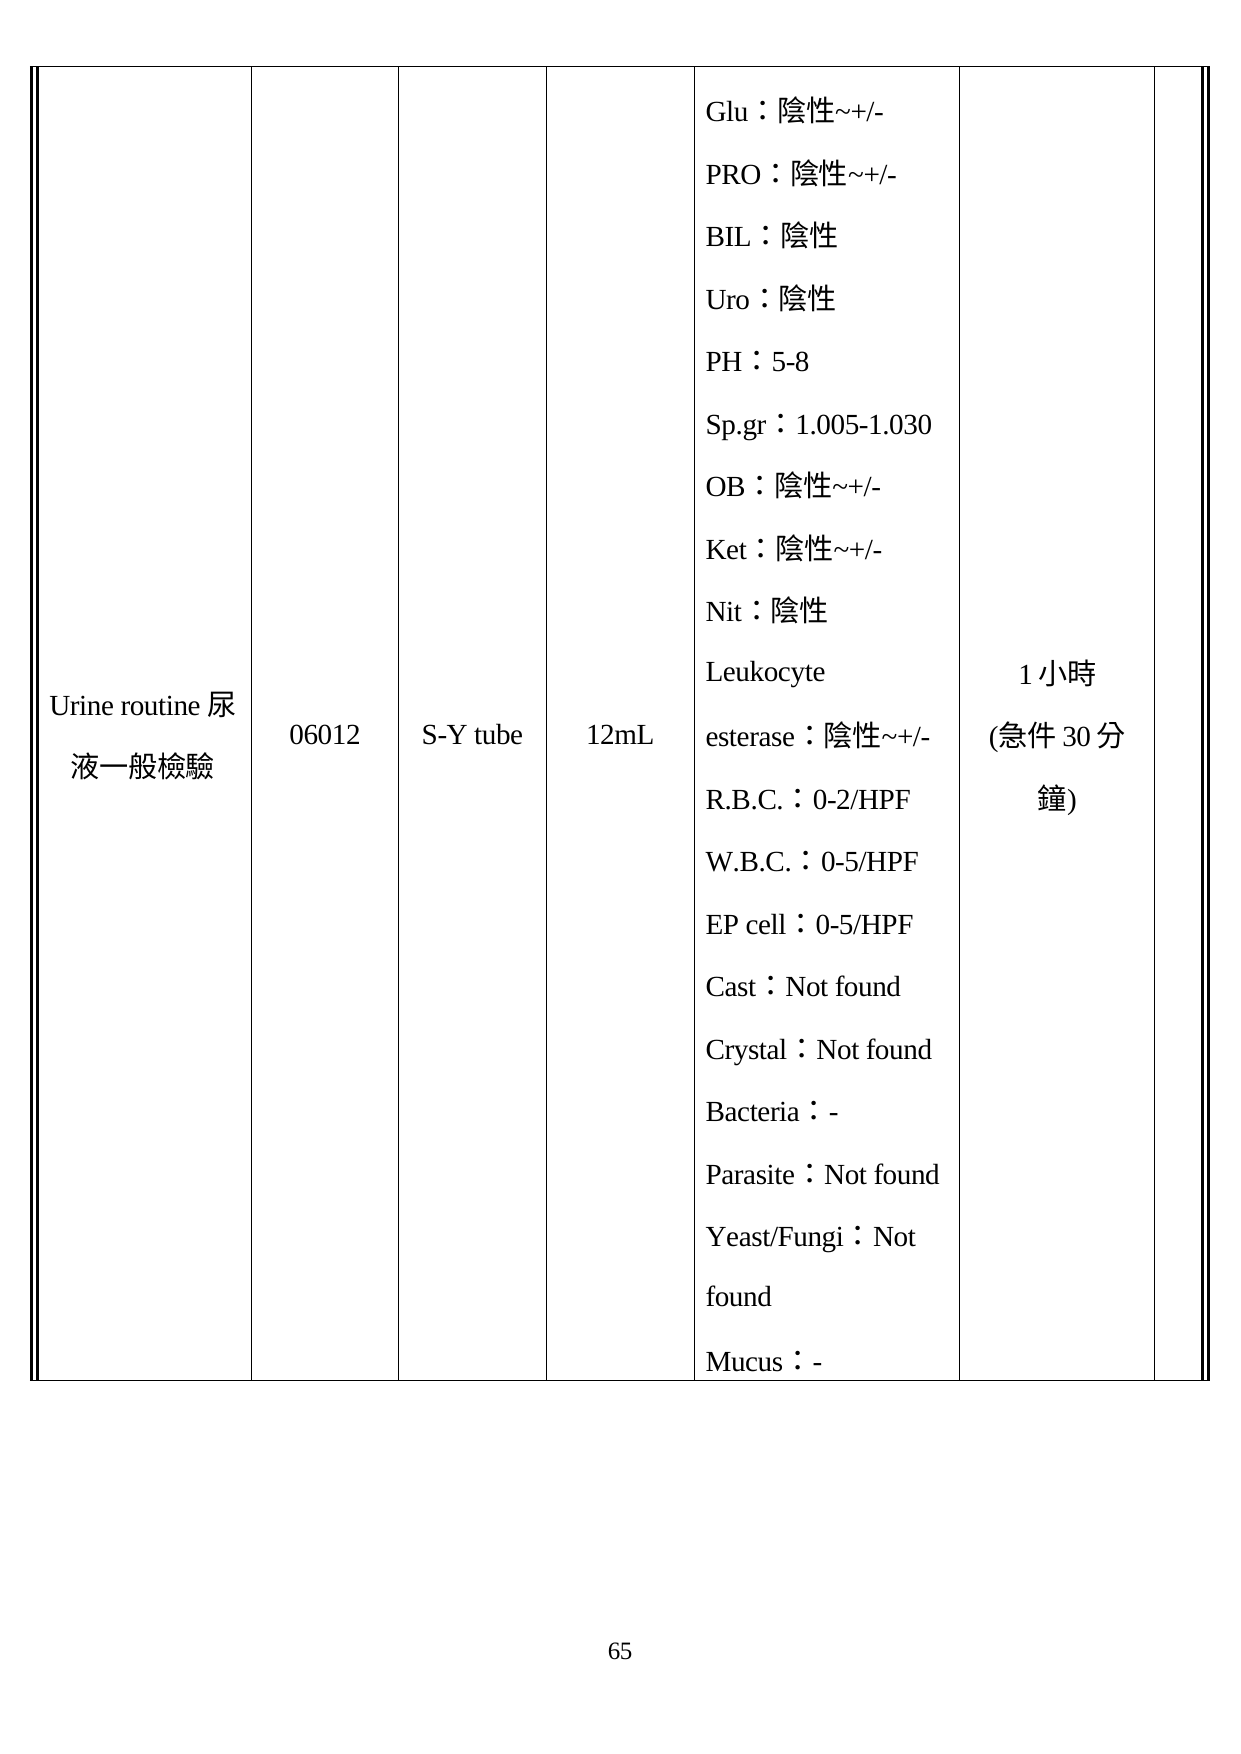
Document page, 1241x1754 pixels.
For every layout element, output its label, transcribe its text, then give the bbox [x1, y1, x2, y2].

table_cell S-Y tube [399, 67, 546, 1380]
table_cell 12mL [547, 67, 694, 1380]
table_cell [1155, 67, 1201, 1380]
table_cell 1小時 (急件30分鐘) [960, 67, 1154, 1380]
table_cell 06012 [252, 67, 398, 1380]
table_cell Glu：陰性~+/- PRO：陰性~+/- BIL：陰性 Uro：陰性 PH：5-8 Sp.gr：1.005-1.030 OB：陰性~+/- Ket：陰性~+/- Nit：陰性 Leukocyte esterase：陰性~+/- R.B.C.：0-2/HPF W.B.C.：0-5/HPF EP cell：0-5/HPF Cast：Not found Crystal：Not found Bacteria：- Parasite：Not found Yeast/Fungi：Not found Mucus：- [695, 67, 959, 1380]
table_cell Urine routine 尿液一般檢驗 [39, 67, 251, 1380]
